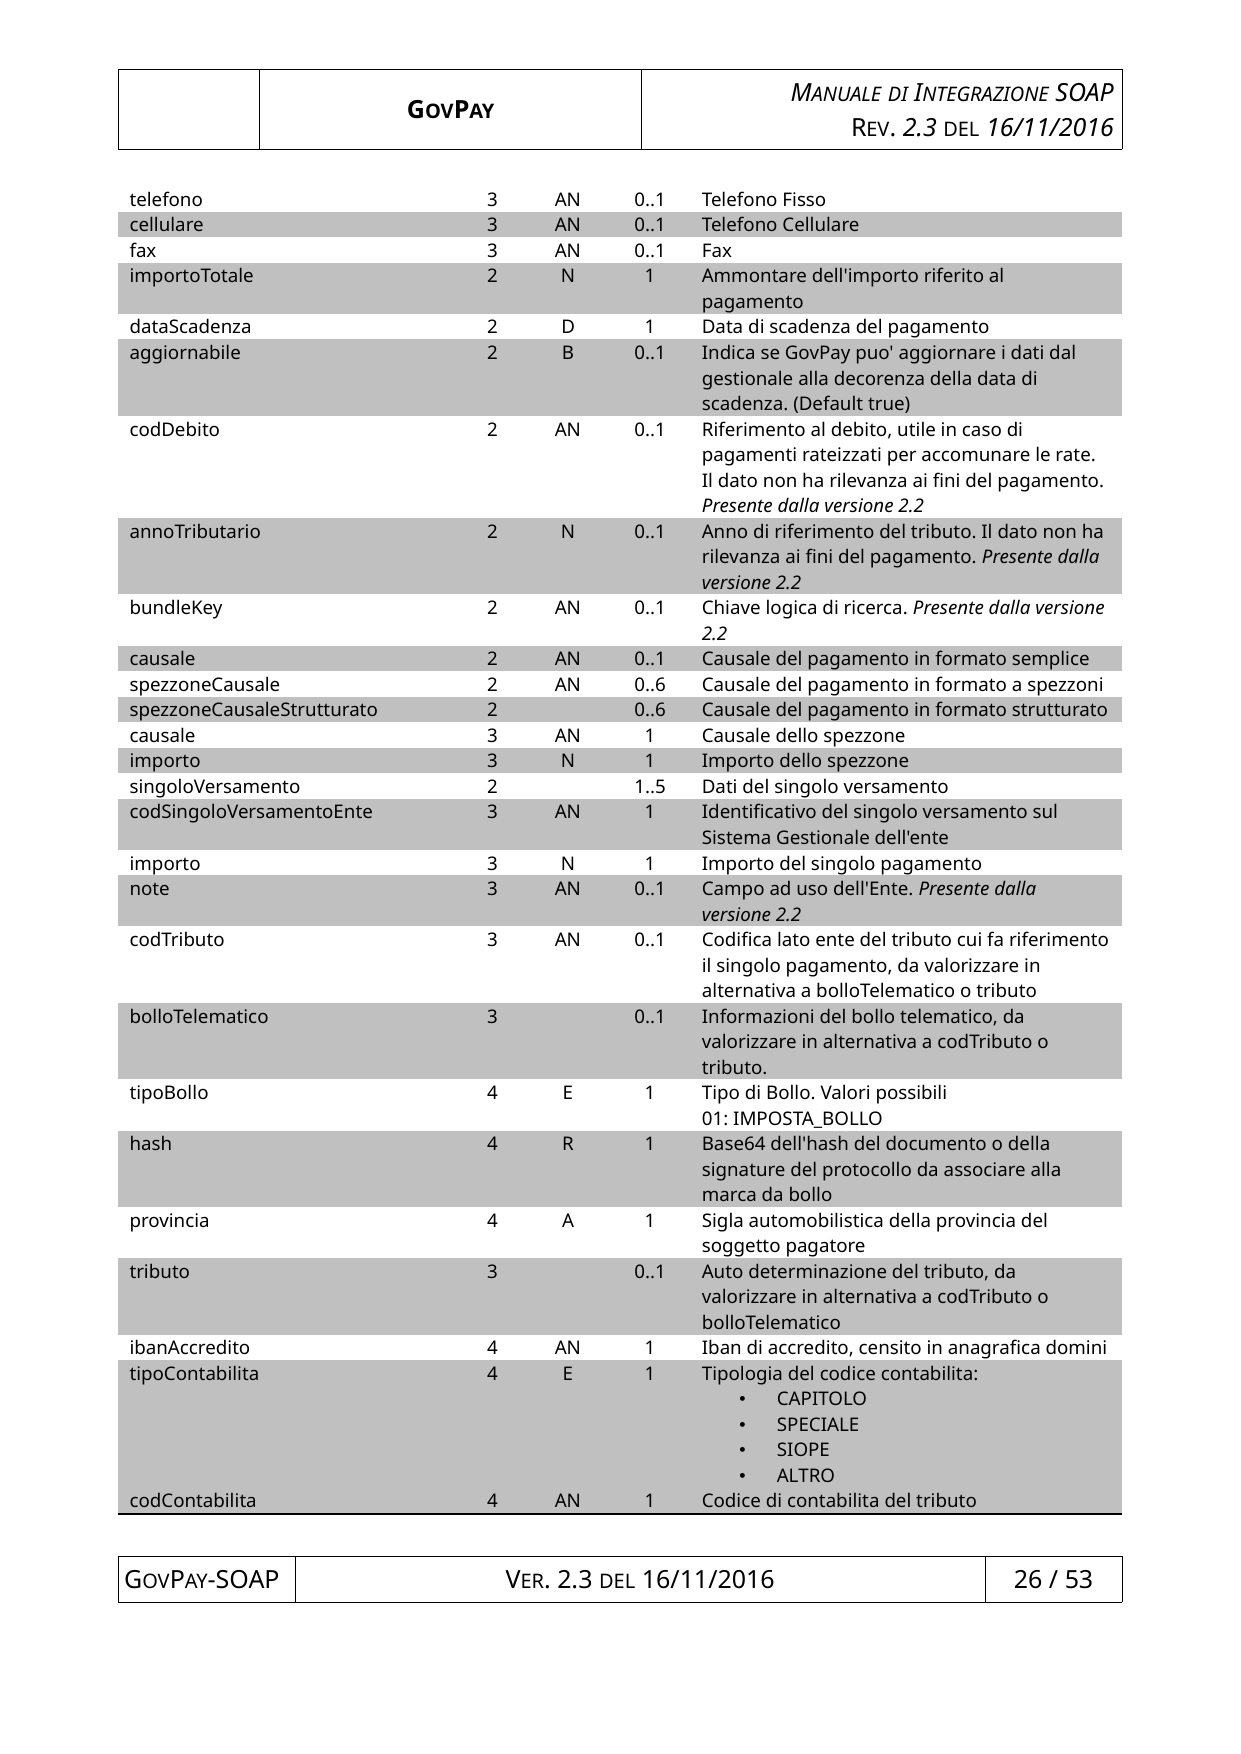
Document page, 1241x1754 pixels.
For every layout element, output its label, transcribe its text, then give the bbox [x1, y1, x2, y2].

table_cell 1 [609, 850, 690, 875]
table_cell 0..1 [609, 237, 690, 263]
table_cell [526, 697, 609, 722]
table_cell codContabilita [118, 1488, 458, 1513]
table_cell 1..5 [609, 773, 690, 799]
table_cell fax [118, 237, 458, 263]
table_cell codDebito [118, 416, 458, 518]
table_cell 3 [458, 212, 526, 237]
table_cell Dati del singolo versamento [690, 773, 1122, 799]
table_cell AN [526, 1488, 609, 1513]
table_cell Data di scadenza del pagamento [690, 314, 1122, 339]
table_cell 2 [458, 263, 526, 314]
table_cell Identificativo del singolo versamento sul Sistema Gestionale dell'ente [690, 799, 1122, 850]
table_cell D [526, 314, 609, 339]
table_cell 4 [458, 1335, 526, 1360]
table_cell [526, 1258, 609, 1335]
table_cell 2 [458, 697, 526, 722]
table_cell 1 [609, 1360, 690, 1488]
table_cell singoloVersamento [118, 773, 458, 799]
table_cell 2 [458, 339, 526, 416]
table_cell Causale del pagamento in formato semplice [690, 646, 1122, 671]
table_cell R [526, 1131, 609, 1207]
table_cell Anno di riferimento del tributo. Il dato non ha rilevanza ai fini del pagamento. Presente dalla versione 2.2 [690, 518, 1122, 594]
table_cell 2 [458, 416, 526, 518]
table_cell AN [526, 926, 609, 1003]
table_cell 4 [458, 1131, 526, 1207]
table_cell 0..1 [609, 1258, 690, 1335]
table_cell 1 [609, 1488, 690, 1513]
table_cell 0..1 [609, 875, 690, 926]
table_cell 0..1 [609, 212, 690, 237]
table_cell 3 [458, 926, 526, 1003]
table_cell 1 [609, 314, 690, 339]
table_cell 1 [609, 1207, 690, 1258]
table_cell 4 [458, 1207, 526, 1258]
table_cell Tipo di Bollo. Valori possibili 01: IMPOSTA_BOLLO [690, 1080, 1122, 1131]
table_cell 0..1 [609, 646, 690, 671]
table_cell tipoContabilita [118, 1360, 458, 1488]
table_cell Fax [690, 237, 1122, 263]
table_cell Importo del singolo pagamento [690, 850, 1122, 875]
table_cell AN [526, 1335, 609, 1360]
table_cell causale [118, 722, 458, 748]
table_cell Informazioni del bollo telematico, da valorizzare in alternativa a codTributo o tributo. [690, 1003, 1122, 1079]
table_cell 1 [609, 263, 690, 314]
table_cell 0..1 [609, 339, 690, 416]
table_cell 0..1 [609, 186, 690, 212]
table_cell Iban di accredito, censito in anagrafica domini [690, 1335, 1122, 1360]
table_cell 0..6 [609, 697, 690, 722]
table_cell 3 [458, 875, 526, 926]
table_cell Ammontare dell'importo riferito al pagamento [690, 263, 1122, 314]
table_cell 2 [458, 314, 526, 339]
table_cell codTributo [118, 926, 458, 1003]
table_cell Causale del pagamento in formato strutturato [690, 697, 1122, 722]
table_cell Base64 dell'hash del documento o della signature del protocollo da associare alla marca da bollo [690, 1131, 1122, 1207]
table_cell tipoBollo [118, 1080, 458, 1131]
table_cell 3 [458, 186, 526, 212]
table_cell Indica se GovPay puo' aggiornare i dati dal gestionale alla decorenza della data di scadenza. (Default true) [690, 339, 1122, 416]
table_cell AN [526, 875, 609, 926]
table_cell N [526, 748, 609, 773]
table_cell importoTotale [118, 263, 458, 314]
table_cell note [118, 875, 458, 926]
table_cell AN [526, 646, 609, 671]
table_cell hash [118, 1131, 458, 1207]
table_cell 0..1 [609, 926, 690, 1003]
table_cell N [526, 518, 609, 594]
table_cell spezzoneCausale [118, 671, 458, 697]
table_cell cellulare [118, 212, 458, 237]
table_cell AN [526, 416, 609, 518]
table_cell causale [118, 646, 458, 671]
table_cell AN [526, 799, 609, 850]
table_cell A [526, 1207, 609, 1258]
table_cell AN [526, 237, 609, 263]
table_cell telefono [118, 186, 458, 212]
table_cell E [526, 1360, 609, 1488]
table_cell 1 [609, 799, 690, 850]
table_cell 4 [458, 1360, 526, 1488]
table_cell 0..1 [609, 416, 690, 518]
table_cell 4 [458, 1488, 526, 1513]
table_cell codSingoloVersamentoEnte [118, 799, 458, 850]
table_cell Telefono Cellulare [690, 212, 1122, 237]
table_cell 3 [458, 722, 526, 748]
table_cell Importo dello spezzone [690, 748, 1122, 773]
table_cell annoTributario [118, 518, 458, 594]
table_cell 0..1 [609, 518, 690, 594]
table_cell 2 [458, 518, 526, 594]
table_cell ibanAccredito [118, 1335, 458, 1360]
table_cell 3 [458, 1258, 526, 1335]
table_cell 2 [458, 773, 526, 799]
table_cell Causale dello spezzone [690, 722, 1122, 748]
table_cell AN [526, 722, 609, 748]
table_cell 3 [458, 850, 526, 875]
table_cell Tipologia del codice contabilita: CAPITOLO SPECIALE SIOPE ALTRO [690, 1360, 1122, 1488]
table_cell AN [526, 595, 609, 646]
table_cell bundleKey [118, 595, 458, 646]
table_cell Auto determinazione del tributo, da valorizzare in alternativa a codTributo o bolloTelematico [690, 1258, 1122, 1335]
table_cell N [526, 263, 609, 314]
table_cell 0..1 [609, 595, 690, 646]
table_cell 3 [458, 1003, 526, 1079]
table_cell dataScadenza [118, 314, 458, 339]
table_cell Sigla automobilistica della provincia del soggetto pagatore [690, 1207, 1122, 1258]
table_cell Codice di contabilita del tributo [690, 1488, 1122, 1513]
table_cell tributo [118, 1258, 458, 1335]
table_cell bolloTelematico [118, 1003, 458, 1079]
table_cell 0..1 [609, 1003, 690, 1079]
table_cell 2 [458, 671, 526, 697]
table_cell Riferimento al debito, utile in caso di pagamenti rateizzati per accomunare le rate. Il dato non ha rilevanza ai fini del pagamento. Presente dalla versione 2.2 [690, 416, 1122, 518]
table_cell AN [526, 671, 609, 697]
table_cell Telefono Fisso [690, 186, 1122, 212]
table_cell 1 [609, 748, 690, 773]
table_cell Codifica lato ente del tributo cui fa riferimento il singolo pagamento, da valorizzare in alternativa a bolloTelematico o tributo [690, 926, 1122, 1003]
table_cell 1 [609, 722, 690, 748]
table_cell E [526, 1080, 609, 1131]
table_cell 3 [458, 237, 526, 263]
table_cell 1 [609, 1131, 690, 1207]
table_cell 2 [458, 646, 526, 671]
table_cell Chiave logica di ricerca. Presente dalla versione 2.2 [690, 595, 1122, 646]
table_cell 1 [609, 1335, 690, 1360]
table_cell 4 [458, 1080, 526, 1131]
table_cell AN [526, 186, 609, 212]
table_cell Causale del pagamento in formato a spezzoni [690, 671, 1122, 697]
table_cell [526, 773, 609, 799]
table_cell Campo ad uso dell'Ente. Presente dalla versione 2.2 [690, 875, 1122, 926]
table_cell 0..6 [609, 671, 690, 697]
table_cell [526, 1003, 609, 1079]
table_cell aggiornabile [118, 339, 458, 416]
table_cell importo [118, 850, 458, 875]
table_cell 3 [458, 748, 526, 773]
table_cell spezzoneCausaleStrutturato [118, 697, 458, 722]
table_cell AN [526, 212, 609, 237]
table_cell 1 [609, 1080, 690, 1131]
table_cell B [526, 339, 609, 416]
table_cell N [526, 850, 609, 875]
table_cell provincia [118, 1207, 458, 1258]
table_cell 2 [458, 595, 526, 646]
table_cell 3 [458, 799, 526, 850]
table_cell importo [118, 748, 458, 773]
